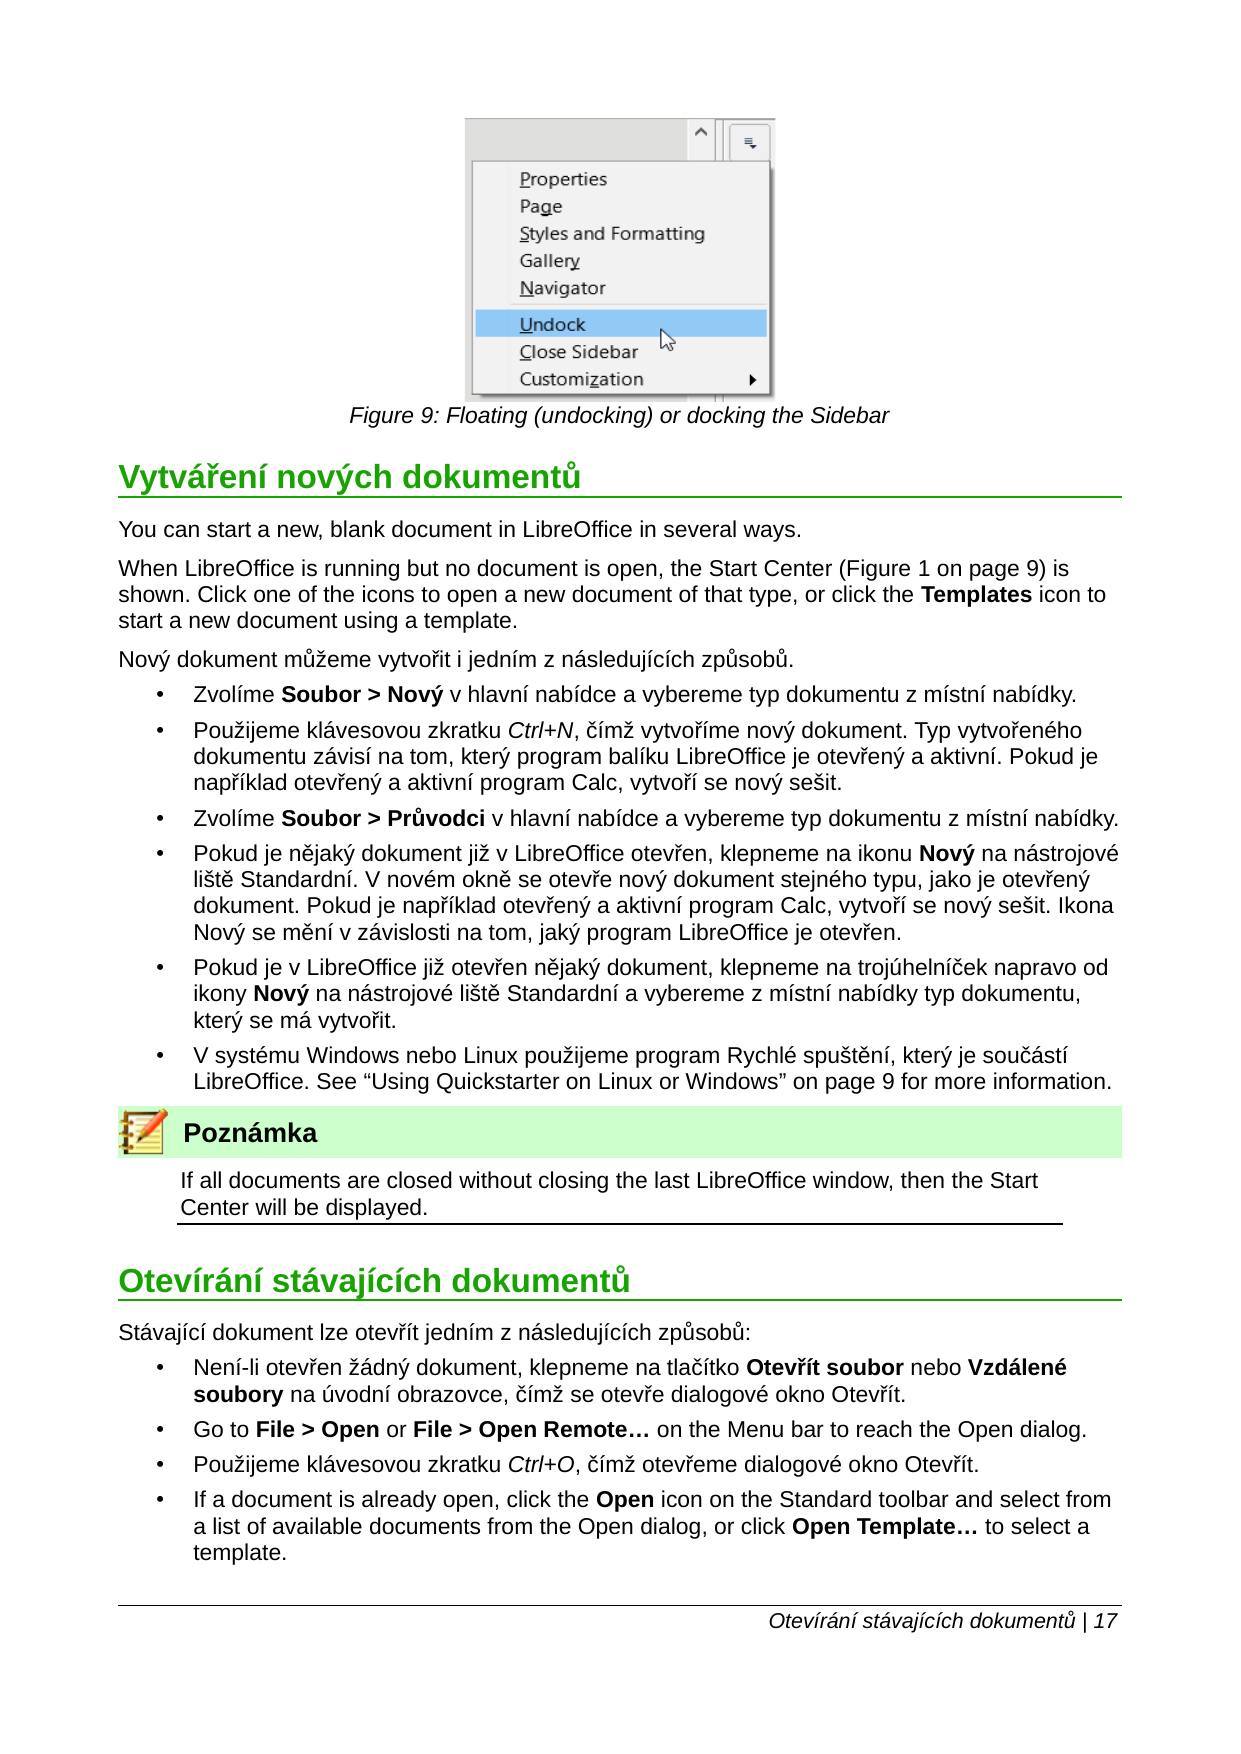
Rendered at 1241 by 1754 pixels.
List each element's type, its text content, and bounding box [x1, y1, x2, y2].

list Zvolíme Soubor > Průvodci v hlavní nabídce a vybereme typ dokumentu z místní nabídky. [156, 804, 1122, 831]
list If a document is already open, click the Open icon on the Standard toolbar and select from a list of available documents from the Open dialog, or click Open Template… to select a template. [156, 1486, 1122, 1565]
picture [464, 118, 776, 402]
list Není-li otevřen žádný dokument, klepneme na tlačítko Otevřít soubor nebo Vzdálené soubory na úvodní obrazovce, čímž se otevře dialogové okno Otevřít. [156, 1354, 1122, 1407]
subtitle Poznámka [118, 1114, 1122, 1154]
list Zvolíme Soubor > Nový v hlavní nabídce a vybereme typ dokumentu z místní nabídky. [156, 681, 1122, 708]
text Nový dokument můžeme vytvořit i jedním z následujících způsobů. [118, 646, 1122, 672]
subtitle Vytváření nových dokumentů [118, 457, 1122, 496]
list Pokud je nějaký dokument již v LibreOffice otevřen, klepneme na ikonu Nový na nástrojové liště Standardní. V novém okně se otevře nový dokument stejného typu, jako je otevřený dokument. Pokud je například otevřený a aktivní program Calc, vytvoří se nový sešit. Ikona Nový se mění v závislosti na tom, jaký program LibreOffice je otevřen. [156, 840, 1122, 945]
list Pokud je v LibreOffice již otevřen nějaký dokument, klepneme na trojúhelníček napravo od ikony Nový na nástrojové liště Standardní a vybereme z místní nabídky typ dokumentu, který se má vytvořit. [156, 954, 1122, 1033]
text Figure 9: Floating (undocking) or docking the Sidebar [283, 399, 957, 428]
picture [119, 1107, 170, 1158]
subtitle Otevírání stávajících dokumentů [118, 1261, 1122, 1299]
text If all documents are closed without closing the last LibreOffice window, then the Start Center will be displayed. [177, 1164, 1063, 1223]
list V systému Windows nebo Linux použijeme program Rychlé spuštění, který je součástí LibreOffice. See “Using Quickstarter on Linux or Windows” on page 8 for more information. [156, 1042, 1122, 1095]
text Stávající dokument lze otevřít jedním z následujících způsobů: [118, 1319, 1122, 1345]
text You can start a new, blank document in LibreOffice in several ways. [118, 516, 1122, 542]
list Použijeme klávesovou zkratku Ctrl+N, čímž vytvoříme nový dokument. Typ vytvořeného dokumentu závisí na tom, který program balíku LibreOffice je otevřený a aktivní. Pokud je například otevřený a aktivní program Calc, vytvoří se nový sešit. [156, 717, 1122, 796]
list Použijeme klávesovou zkratku Ctrl+O, čímž otevřeme dialogové okno Otevřít. [156, 1451, 1122, 1477]
list Go to File > Open or File > Open Remote… on the Menu bar to reach the Open dialog. [156, 1416, 1122, 1442]
text When LibreOffice is running but no document is open, the Start Center (Figure 1 on page 8) is shown. Click one of the icons to open a new document of that type, or click the Templates icon to start a new document using a template. [118, 554, 1122, 634]
